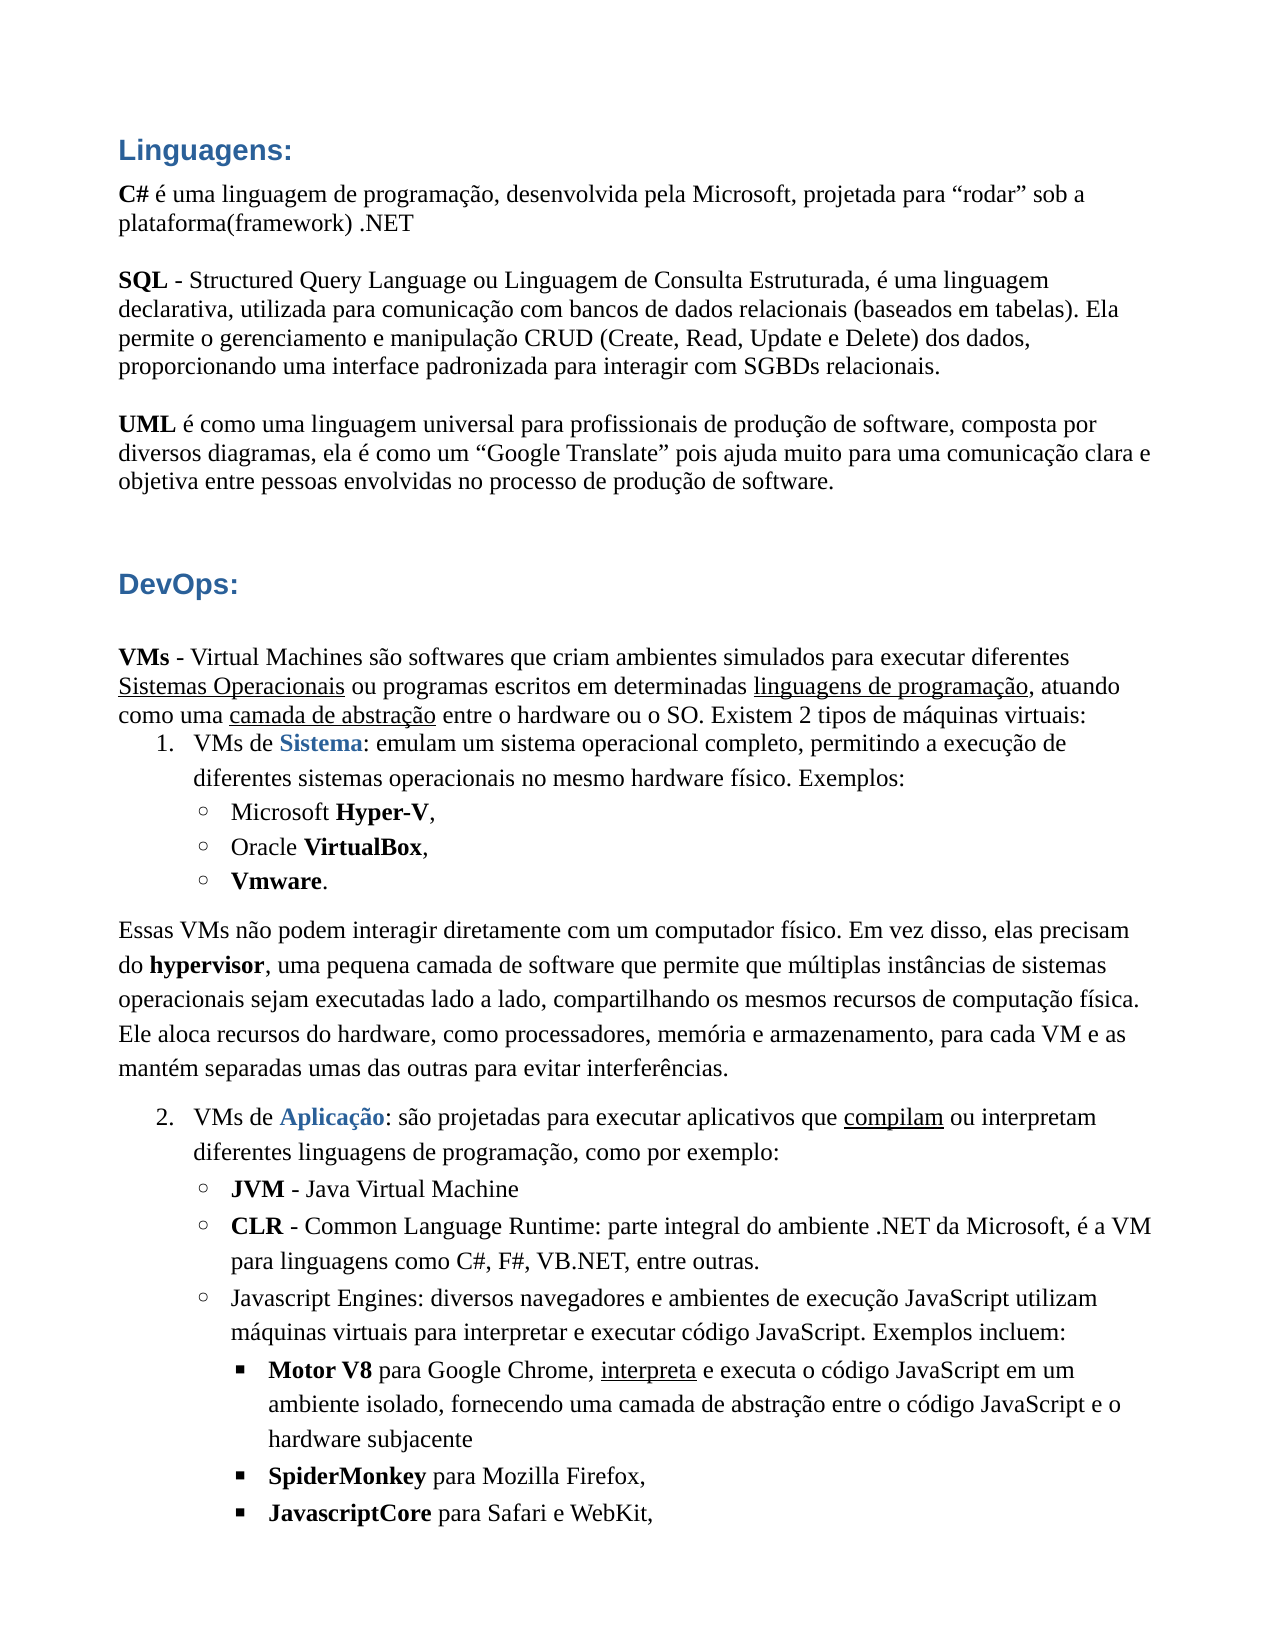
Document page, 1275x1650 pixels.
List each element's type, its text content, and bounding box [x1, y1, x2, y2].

list SpiderMonkey para Mozilla Firefox, [231, 1461, 1157, 1489]
text VMs - Virtual Machines são softwares que criam ambientes simulados para executar diferentes Sistemas Operacionais ou programas escritos em determinadas linguagens de programação, atuando como uma camada de abstração entre o hardware ou o SO. Existem 2 tipos de máquinas virtuais: [118, 642, 1157, 728]
list Javascript Engines: diversos navegadores e ambientes de execução JavaScript utilizam máquinas virtuais para interpretar e executar código JavaScript. Exemplos incluem: [193, 1283, 1157, 1346]
list Motor V8 para Google Chrome, interpreta e executa o código JavaScript em um ambiente isolado, fornecendo uma camada de abstração entre o código JavaScript e o hardware subjacente [231, 1355, 1157, 1452]
list Vmware. [193, 866, 1157, 895]
list JVM - Java Virtual Machine [193, 1174, 1157, 1203]
subtitle DevOps: [118, 567, 1157, 601]
list Oracle VirtualBox, [193, 832, 1157, 861]
list CLR - Common Language Runtime: parte integral do ambiente .NET da Microsoft, é a VM para linguagens como C#, F#, VB.NET, entre outras. [193, 1211, 1157, 1274]
text C# é uma linguagem de programação, desenvolvida pela Microsoft, projetada para “rodar” sob a plataforma(framework) .NET [118, 179, 1157, 236]
text SQL - Structured Query Language ou Linguagem de Consulta Estruturada, é uma linguagem declarativa, utilizada para comunicação com bancos de dados relacionais (baseados em tabelas). Ela permite o gerenciamento e manipulação CRUD (Create, Read, Update e Delete) dos dados, proporcionando uma interface padronizada para interagir com SGBDs relacionais. [118, 265, 1157, 380]
list JavascriptCore para Safari e WebKit, [231, 1498, 1157, 1527]
list VMs de Aplicação: são projetadas para executar aplicativos que compilam ou interpretam diferentes linguagens de programação, como por exemplo: [156, 1102, 1157, 1166]
text UML é como uma linguagem universal para profissionais de produção de software, composta por diversos diagramas, ela é como um “Google Translate” pois ajuda muito para uma comunicação clara e objetiva entre pessoas envolvidas no processo de produção de software. [118, 409, 1157, 495]
text Essas VMs não podem interagir diretamente com um computador físico. Em vez disso, elas precisam do hypervisor, uma pequena camada de software que permite que múltiplas instâncias de sistemas operacionais sejam executadas lado a lado, compartilhando os mesmos recursos de computação física. Ele aloca recursos do hardware, como processadores, memória e armazenamento, para cada VM e as mantém separadas umas das outras para evitar interferências. [118, 916, 1157, 1082]
subtitle Linguagens: [118, 133, 1157, 166]
list Microsoft Hyper-V, [193, 797, 1157, 826]
list VMs de Sistema: emulam um sistema operacional completo, permitindo a execução de diferentes sistemas operacionais no mesmo hardware físico. Exemplos: [156, 728, 1157, 792]
